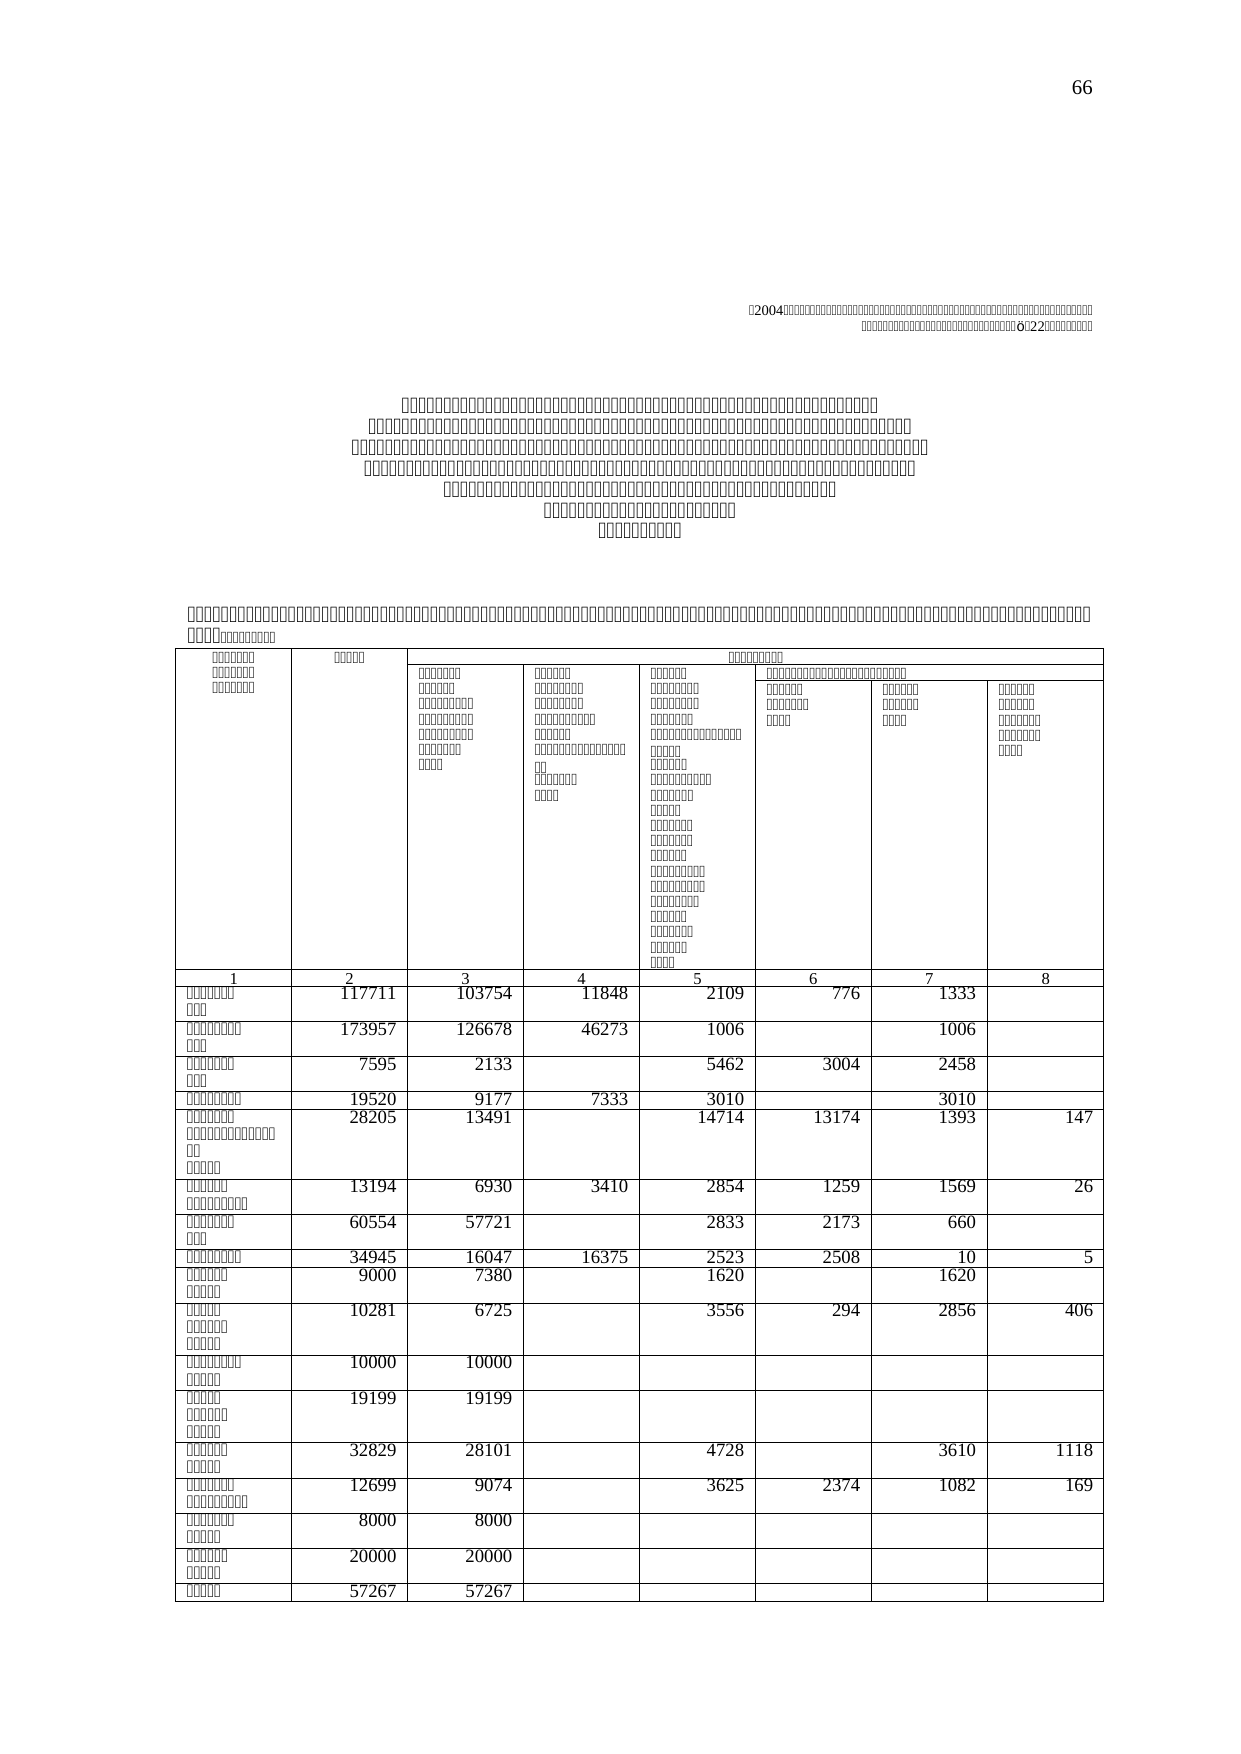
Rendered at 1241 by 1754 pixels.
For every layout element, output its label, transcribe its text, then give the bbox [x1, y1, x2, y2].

table_cell   [176, 1356, 291, 1390]
table_cell [988, 1514, 1103, 1548]
table_cell  [640, 1268, 755, 1302]
table_cell  [988, 1443, 1103, 1477]
table_cell [524, 1057, 639, 1091]
table_cell [988, 987, 1103, 1021]
table_cell  [640, 1250, 755, 1267]
table_cell  [872, 1022, 987, 1056]
table_cell [872, 1514, 987, 1548]
table_cell [640, 1356, 755, 1390]
table_cell [988, 1584, 1103, 1601]
table_cell    [756, 681, 871, 969]
table_cell  [640, 1092, 755, 1109]
table_cell [988, 1356, 1103, 1390]
table_cell  [988, 1110, 1103, 1179]
text  [187, 398, 1092, 419]
table_cell [524, 1356, 639, 1390]
table_cell  [408, 1180, 523, 1214]
table_cell  [756, 1304, 871, 1355]
table_cell  [524, 1250, 639, 1267]
table_cell [524, 1443, 639, 1477]
table_cell  [408, 1110, 523, 1179]
table_cell [524, 1268, 639, 1302]
text  [187, 306, 1092, 319]
table_header  [408, 649, 1103, 664]
table_cell [988, 1092, 1103, 1109]
table_cell  [292, 1479, 407, 1513]
table_cell   [176, 1215, 291, 1249]
table_cell  [408, 1443, 523, 1477]
table_cell  [292, 1092, 407, 1109]
table_cell   [176, 987, 291, 1021]
table_cell  [872, 970, 987, 986]
table_cell  [408, 1215, 523, 1249]
table_cell  [292, 1584, 407, 1601]
table_cell  [292, 1057, 407, 1091]
table_cell         [524, 665, 639, 969]
text  [187, 419, 1092, 439]
table_cell                    [640, 665, 755, 969]
table_cell        [408, 665, 523, 969]
table_cell  [988, 1304, 1103, 1355]
table_cell  [408, 1092, 523, 1109]
table_cell  [640, 1304, 755, 1355]
table_cell  [524, 987, 639, 1021]
table_cell   [176, 1057, 291, 1091]
table_cell [756, 1391, 871, 1442]
table_cell [872, 1584, 987, 1601]
table_cell  [176, 970, 291, 986]
table_cell [756, 1443, 871, 1477]
table_cell  [640, 1110, 755, 1179]
table_cell  [524, 1180, 639, 1214]
table_cell  [408, 970, 523, 986]
table_cell  [640, 1180, 755, 1214]
table_cell  [640, 1479, 755, 1513]
table_cell  [292, 1549, 407, 1583]
table_cell  [872, 1250, 987, 1267]
table_cell  [292, 1215, 407, 1249]
table_cell  [756, 665, 1103, 680]
table_cell [988, 1549, 1103, 1583]
table_cell  [756, 987, 871, 1021]
table_cell [524, 1304, 639, 1355]
table_cell  [176, 1250, 291, 1267]
table_cell  [872, 1092, 987, 1109]
table_cell [988, 1022, 1103, 1056]
table_cell [872, 1391, 987, 1442]
text  [187, 460, 1092, 481]
table_cell  [640, 970, 755, 986]
table_cell [988, 1268, 1103, 1302]
table_cell [988, 1215, 1103, 1249]
table_cell  [756, 1057, 871, 1091]
text  [187, 481, 1092, 502]
table_cell [524, 1549, 639, 1583]
table_cell  [988, 1180, 1103, 1214]
text  [187, 502, 1092, 523]
text ö [187, 319, 1092, 335]
table_cell  [408, 1268, 523, 1302]
table_cell  [872, 1479, 987, 1513]
table_cell  [756, 1250, 871, 1267]
table_cell [640, 1584, 755, 1601]
table_cell  [292, 1022, 407, 1056]
table_cell  [988, 1250, 1103, 1267]
table_cell   [176, 1479, 291, 1513]
table_cell  [408, 1022, 523, 1056]
table_cell  [292, 1514, 407, 1548]
table_cell  [292, 1391, 407, 1442]
table_cell [872, 1549, 987, 1583]
table_cell [640, 1391, 755, 1442]
table_cell [524, 1391, 639, 1442]
table_cell  [408, 1479, 523, 1513]
text  [187, 606, 1092, 648]
table_cell  [292, 1250, 407, 1267]
table_cell    [872, 681, 987, 969]
table_cell  [872, 1215, 987, 1249]
table_cell  [408, 1391, 523, 1442]
table_cell  [988, 970, 1103, 986]
table_cell [756, 1584, 871, 1601]
table_header    [176, 649, 291, 969]
table_cell  [640, 1057, 755, 1091]
table_cell   [176, 1514, 291, 1548]
table_cell [524, 1110, 639, 1179]
table_cell [988, 1057, 1103, 1091]
table_cell  [408, 987, 523, 1021]
table_header  [292, 649, 407, 969]
table_cell  [408, 1304, 523, 1355]
table_cell [756, 1356, 871, 1390]
table_cell  [640, 1022, 755, 1056]
table_cell [988, 1391, 1103, 1442]
table_cell  [988, 1479, 1103, 1513]
table_cell  [408, 1356, 523, 1390]
table_cell  [756, 1180, 871, 1214]
table_cell  [176, 1092, 291, 1109]
table_cell  [640, 1443, 755, 1477]
table_cell  [408, 1584, 523, 1601]
table_cell  [292, 970, 407, 986]
table_cell  [872, 1268, 987, 1302]
table_cell  [872, 1057, 987, 1091]
table_cell  [756, 1110, 871, 1179]
table_cell  [292, 1356, 407, 1390]
text  [187, 439, 1092, 460]
table_cell   [176, 1180, 291, 1214]
table_cell [756, 1022, 871, 1056]
table_cell  [524, 1092, 639, 1109]
table_cell [524, 1479, 639, 1513]
table_cell    [176, 1110, 291, 1179]
table_cell  [872, 1304, 987, 1355]
text  [187, 523, 1092, 544]
table_cell  [408, 1549, 523, 1583]
table_cell  [292, 1443, 407, 1477]
table_cell  [408, 1250, 523, 1267]
table_cell [872, 1356, 987, 1390]
table_cell [640, 1514, 755, 1548]
table_cell [524, 1514, 639, 1548]
table_cell  [292, 987, 407, 1021]
table_cell  [756, 970, 871, 986]
table_cell  [524, 1022, 639, 1056]
table_cell  [872, 1180, 987, 1214]
table_cell [640, 1549, 755, 1583]
table_cell  [292, 1268, 407, 1302]
table_cell [756, 1514, 871, 1548]
table_cell   [176, 1022, 291, 1056]
table_cell  [292, 1304, 407, 1355]
table_cell  [408, 1057, 523, 1091]
table_cell  [292, 1110, 407, 1179]
table_cell    [176, 1304, 291, 1355]
table_cell  [872, 987, 987, 1021]
table_cell [756, 1092, 871, 1109]
table_cell  [524, 970, 639, 986]
table_cell   [176, 1268, 291, 1302]
table_cell  [292, 1180, 407, 1214]
table_cell   [176, 1443, 291, 1477]
table_cell  [872, 1443, 987, 1477]
table_cell  [176, 1584, 291, 1601]
table_cell [524, 1584, 639, 1601]
table_cell  [640, 1215, 755, 1249]
table_cell [756, 1549, 871, 1583]
table_cell  [756, 1215, 871, 1249]
table_cell [756, 1268, 871, 1302]
table_cell    [176, 1391, 291, 1442]
table_cell      [988, 681, 1103, 969]
table_cell [524, 1215, 639, 1249]
table_cell  [756, 1479, 871, 1513]
table_cell  [872, 1110, 987, 1179]
table_cell  [408, 1514, 523, 1548]
table_cell  [640, 987, 755, 1021]
table_cell   [176, 1549, 291, 1583]
